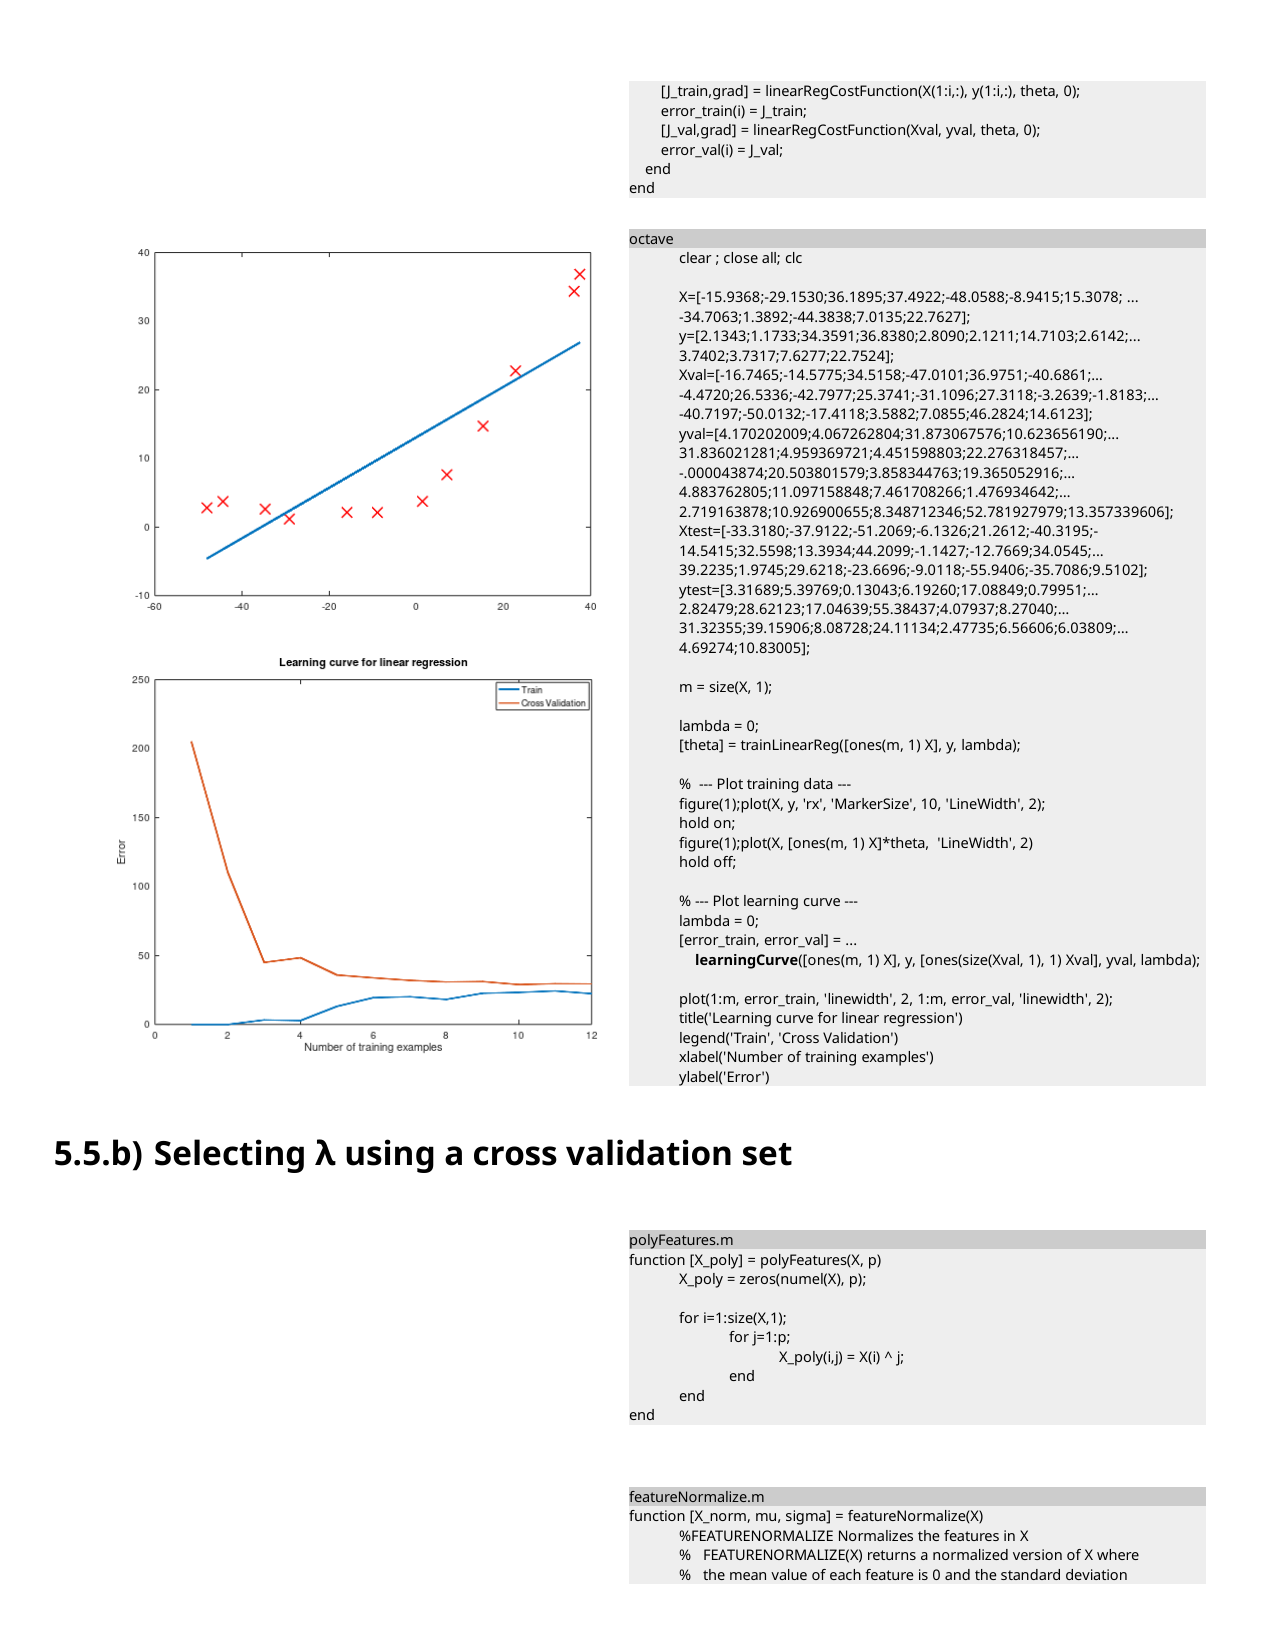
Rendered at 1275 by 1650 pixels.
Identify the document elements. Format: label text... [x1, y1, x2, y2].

picture [114, 228, 613, 639]
picture [114, 656, 615, 1068]
subtitle Selecting λ using a cross validation set [53, 1129, 1206, 1175]
table_header [115, 229, 629, 1086]
table_header [115, 81, 629, 198]
table_header [115, 1230, 629, 1425]
table_header [115, 1487, 629, 1584]
